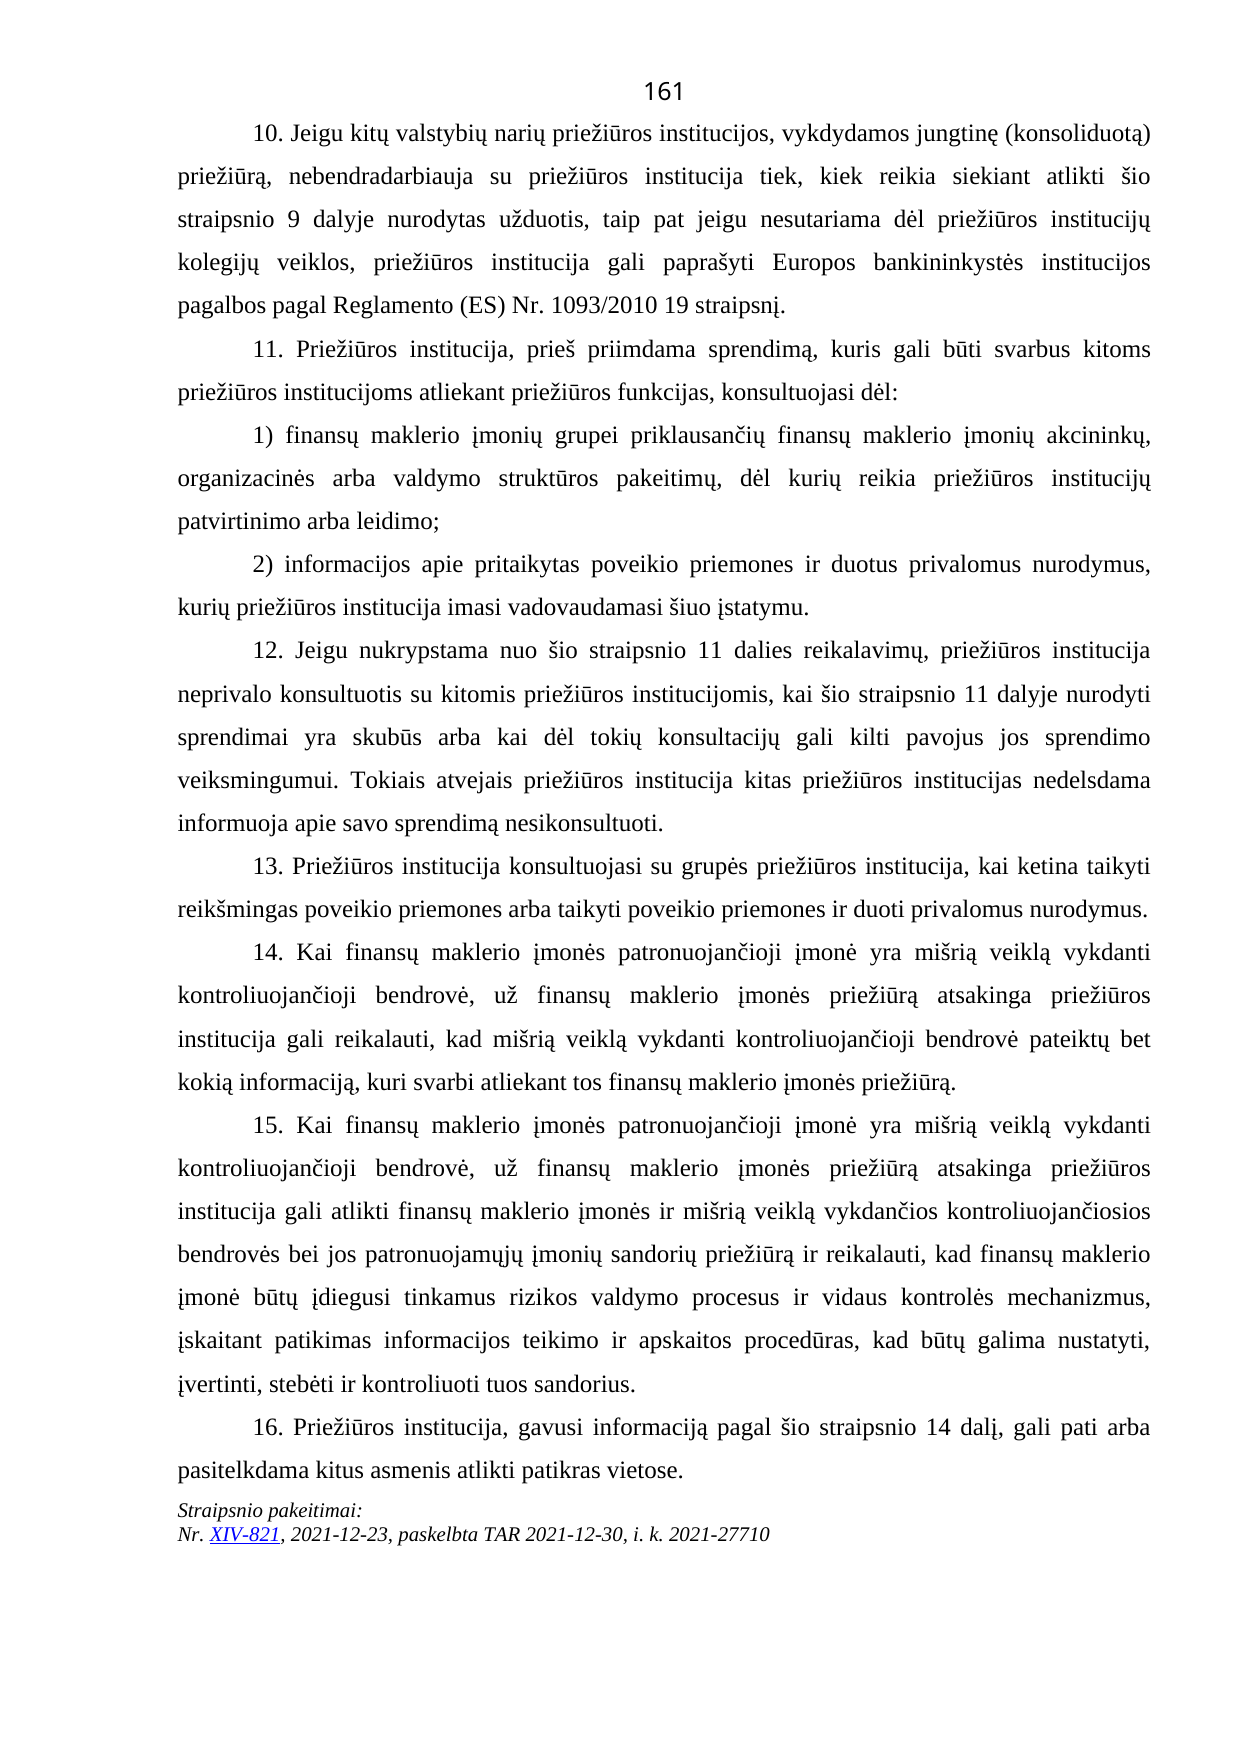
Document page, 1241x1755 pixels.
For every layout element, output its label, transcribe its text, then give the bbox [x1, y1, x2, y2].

text 2) informacijos apie pritaikytas poveikio priemones ir duotus privalomus nurodymus, kurių priežiūros institucija imasi vadovaudamasi šiuo įstatymu. [177, 549, 1152, 621]
text 14. Kai finansų maklerio įmonės patronuojančioji įmonė yra mišrią veiklą vykdanti kontroliuojančioji bendrovė, už finansų maklerio įmonės priežiūrą atsakinga priežiūros institucija gali reikalauti, kad mišrią veiklą vykdanti kontroliuojančioji bendrovė pateiktų bet kokią informaciją, kuri svarbi atliekant tos finansų maklerio įmonės priežiūrą. [177, 937, 1152, 1096]
text Straipsnio pakeitimai: [177, 1498, 1152, 1522]
text Nr. XIV-821, 2021-12-23, paskelbta TAR 2021-12-30, i. k. 2021-27710 [177, 1522, 1152, 1546]
text 16. Priežiūros institucija, gavusi informaciją pagal šio straipsnio 14 dalį, gali pati arba pasitelkdama kitus asmenis atlikti patikras vietose. [177, 1412, 1152, 1484]
text 10. Jeigu kitų valstybių narių priežiūros institucijos, vykdydamos jungtinę (konsoliduotą) priežiūrą, nebendradarbiauja su priežiūros institucija tiek, kiek reikia siekiant atlikti šio straipsnio 9 dalyje nurodytas užduotis, taip pat jeigu nesutariama dėl priežiūros institucijų kolegijų veiklos, priežiūros institucija gali paprašyti Europos bankininkystės institucijos pagalbos pagal Reglamento (ES) Nr. 1093/2010 19 straipsnį. [177, 118, 1152, 319]
text 11. Priežiūros institucija, prieš priimdama sprendimą, kuris gali būti svarbus kitoms priežiūros institucijoms atliekant priežiūros funkcijas, konsultuojasi dėl: [177, 334, 1152, 406]
text 13. Priežiūros institucija konsultuojasi su grupės priežiūros institucija, kai ketina taikyti reikšmingas poveikio priemones arba taikyti poveikio priemones ir duoti privalomus nurodymus. [177, 851, 1152, 923]
text 12. Jeigu nukrypstama nuo šio straipsnio 11 dalies reikalavimų, priežiūros institucija neprivalo konsultuotis su kitomis priežiūros institucijomis, kai šio straipsnio 11 dalyje nurodyti sprendimai yra skubūs arba kai dėl tokių konsultacijų gali kilti pavojus jos sprendimo veiksmingumui. Tokiais atvejais priežiūros institucija kitas priežiūros institucijas nedelsdama informuoja apie savo sprendimą nesikonsultuoti. [177, 636, 1152, 837]
text 1) finansų maklerio įmonių grupei priklausančių finansų maklerio įmonių akcininkų, organizacinės arba valdymo struktūros pakeitimų, dėl kurių reikia priežiūros institucijų patvirtinimo arba leidimo; [177, 420, 1152, 535]
text 15. Kai finansų maklerio įmonės patronuojančioji įmonė yra mišrią veiklą vykdanti kontroliuojančioji bendrovė, už finansų maklerio įmonės priežiūrą atsakinga priežiūros institucija gali atlikti finansų maklerio įmonės ir mišrią veiklą vykdančios kontroliuojančiosios bendrovės bei jos patronuojamųjų įmonių sandorių priežiūrą ir reikalauti, kad finansų maklerio įmonė būtų įdiegusi tinkamus rizikos valdymo procesus ir vidaus kontrolės mechanizmus, įskaitant patikimas informacijos teikimo ir apskaitos procedūras, kad būtų galima nustatyti, įvertinti, stebėti ir kontroliuoti tuos sandorius. [177, 1110, 1152, 1397]
